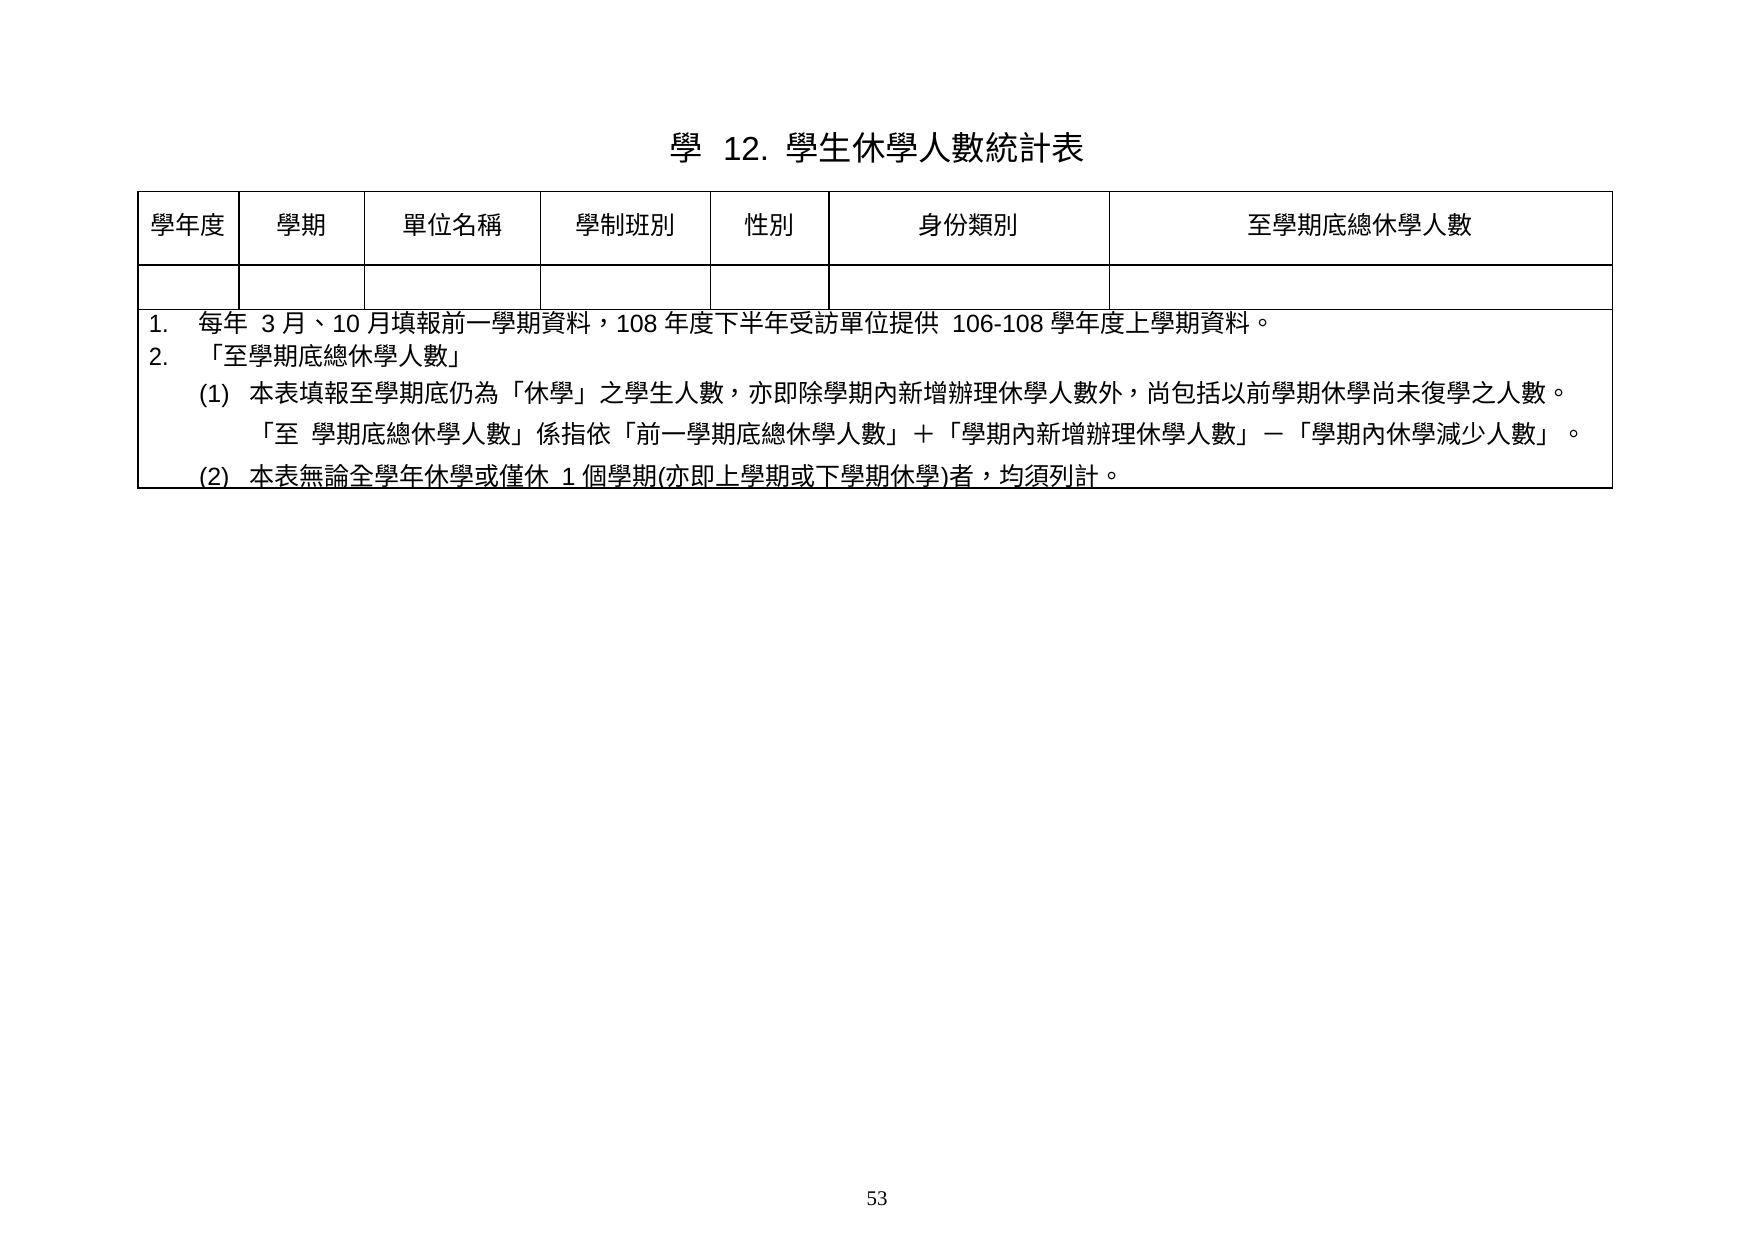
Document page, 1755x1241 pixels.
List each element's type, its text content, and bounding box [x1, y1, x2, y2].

table_cell [830, 266, 1109, 308]
table_header 性別 [711, 192, 828, 264]
table_cell [711, 266, 828, 308]
table_cell [139, 266, 238, 308]
table_cell 1. 每年 3 月、10 月填報前一學期資料，108 年度下半年受訪單位提供 106-108 學年度上學期資料。 2. 「至學期底總休學人數」 (1) 本表填報至學期底仍為「休學」之學生人數，亦即除學期內新增辦理休學人數外，尚包括以前學期休學尚未復學之人數。「至 學期底總休學人數」係指依「前一學期底總休學人數」＋「學期內新增辦理休學人數」－「學期內休學減少人數」。 (2) 本表無論全學年休學或僅休 1 個學期(亦即上學期或下學期休學)者，均須列計。 [139, 310, 1612, 487]
table_header 學年度 [139, 192, 238, 264]
table_header 學制班別 [541, 192, 710, 264]
table_cell [240, 266, 364, 308]
table_header 身份類別 [830, 192, 1109, 264]
table_cell [541, 266, 710, 308]
table_cell [365, 266, 540, 308]
table_cell [1110, 266, 1612, 308]
table_header 學期 [240, 192, 364, 264]
table_header 單位名稱 [365, 192, 540, 264]
text 學 12. 學生休學人數統計表 [129, 124, 1625, 170]
table_header 至學期底總休學人數 [1110, 192, 1612, 264]
